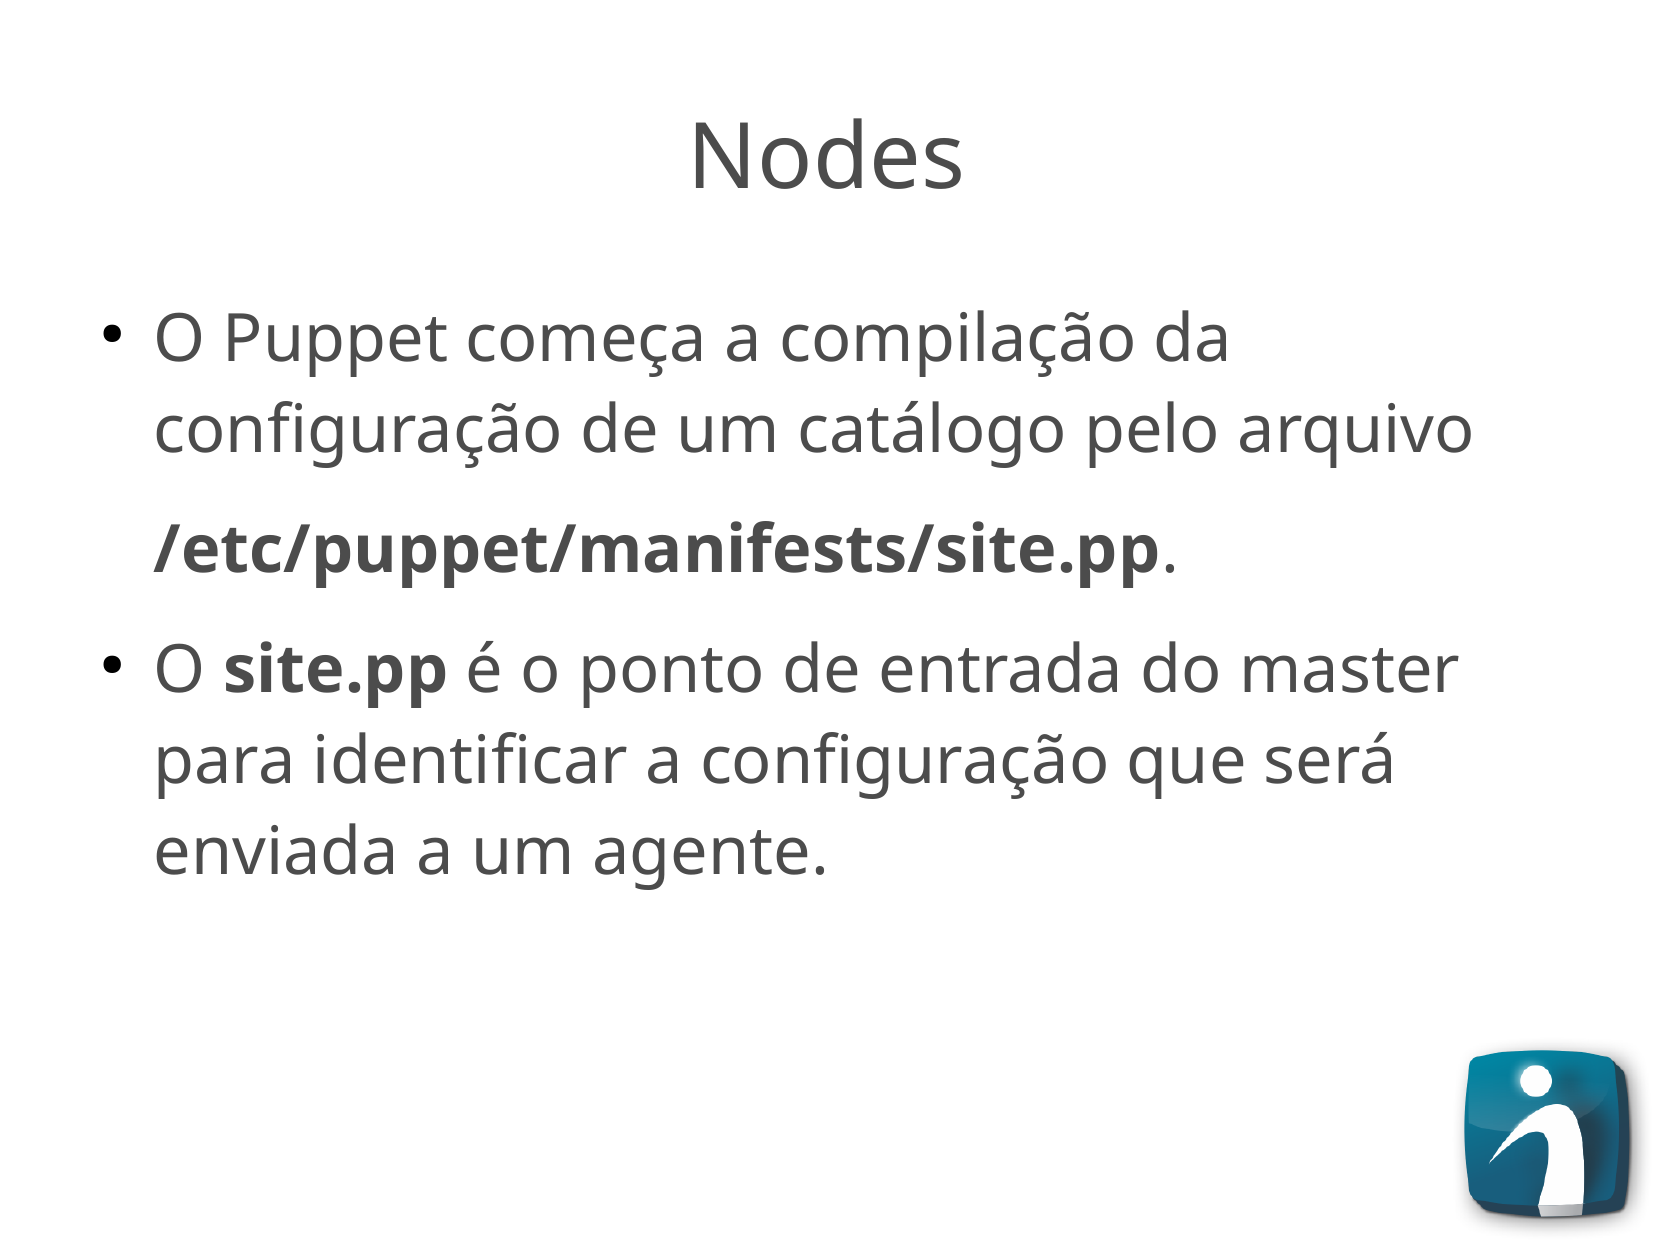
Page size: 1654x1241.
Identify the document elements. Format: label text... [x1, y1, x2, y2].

list O Puppet começa a compilação da configuração de um catálogo pelo arquivo /etc/puppet/manifests/site.pp. O site.pp é o ponto de entrada do master para identificar a configuração que será enviada a um agente. [82, 290, 1571, 1010]
title Nodes [82, 49, 1571, 257]
picture [1447, 1035, 1654, 1241]
